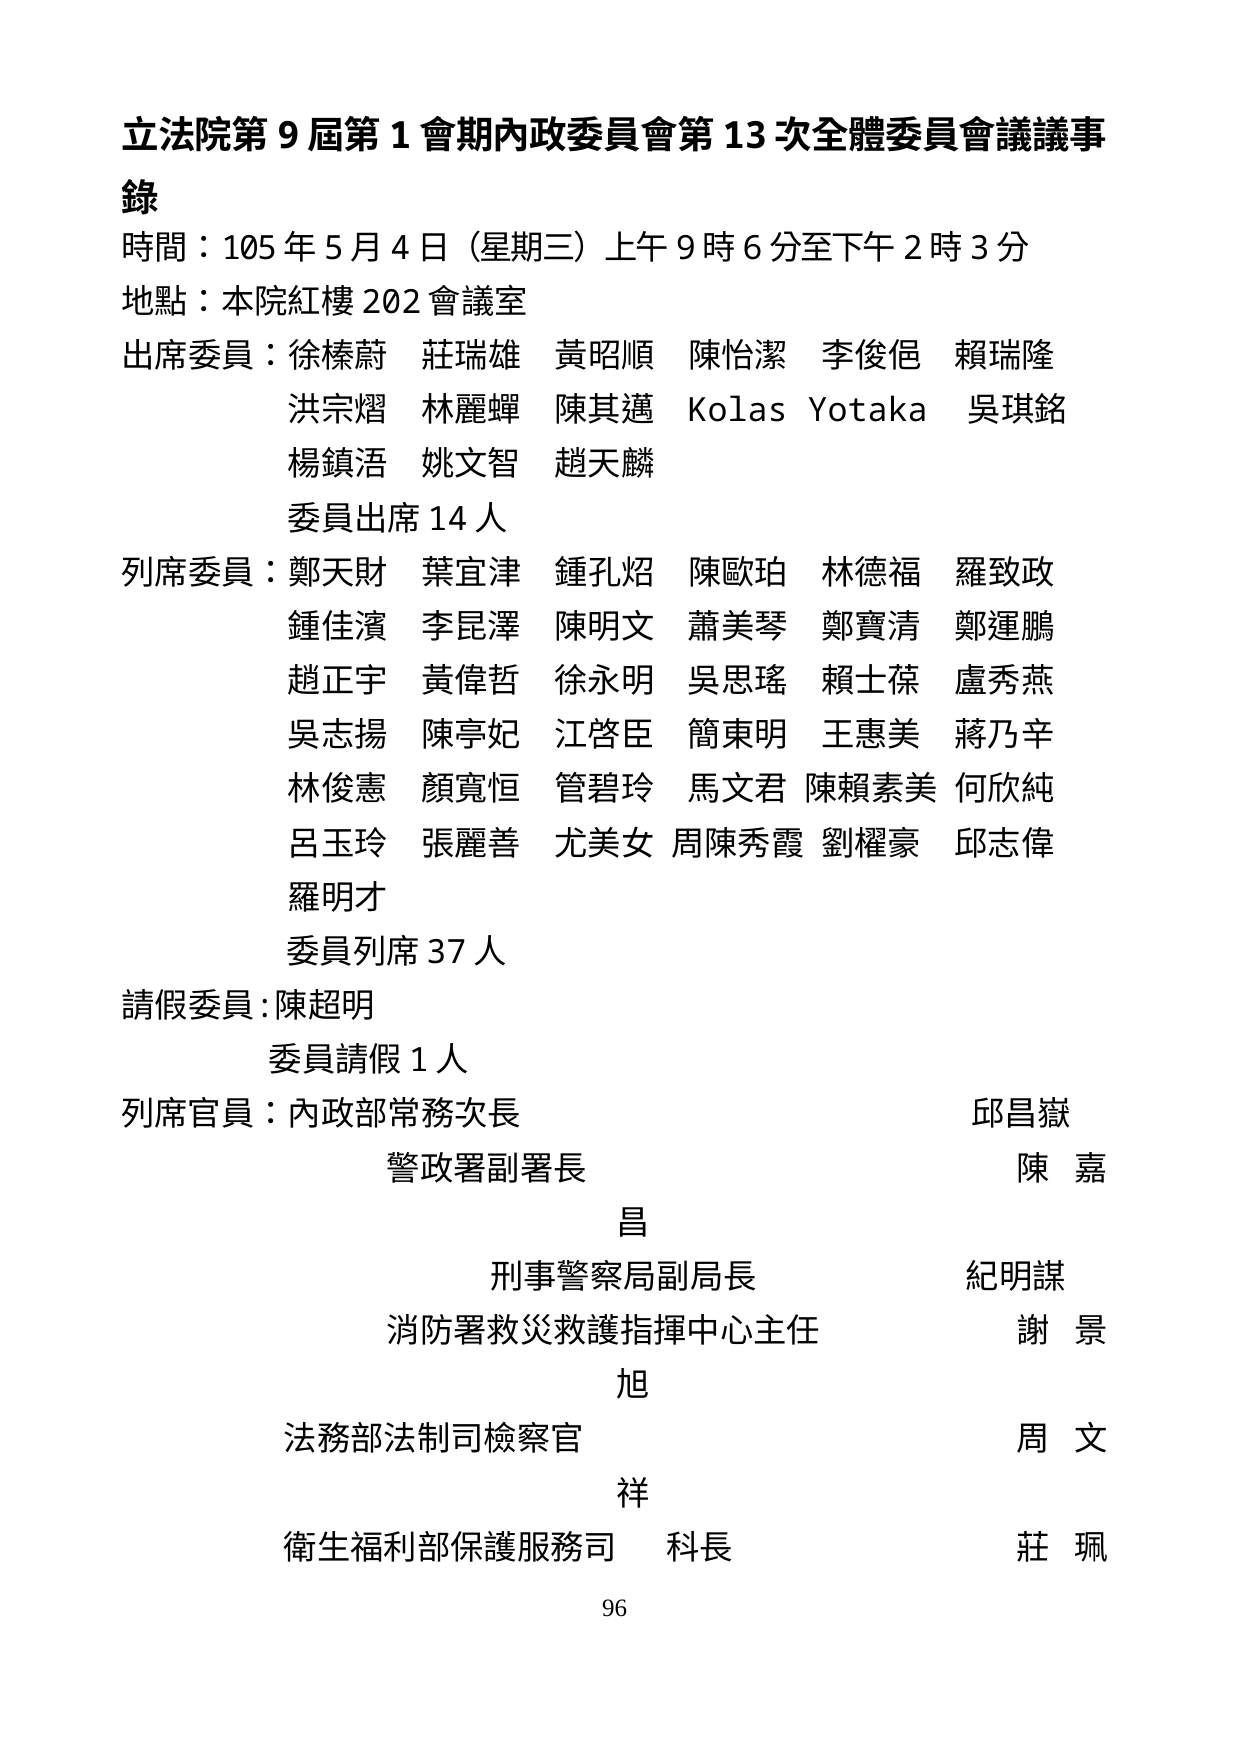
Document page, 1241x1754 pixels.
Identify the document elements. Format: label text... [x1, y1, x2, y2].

text 地點：本院紅樓202會議室 [121, 270, 1107, 324]
text 洪宗熠 林麗蟬 陳其邁 Kolas Yotaka 吳琪銘 [287, 378, 1122, 432]
text 立法院第9屆第1會期內政委員會第13次全體委員會議議事錄 [121, 91, 1107, 216]
text 委員出席14人 [287, 487, 1134, 541]
text 林俊憲 顏寬恒 管碧玲 馬文君 陳賴素美 何欣純 [287, 757, 1122, 812]
text 警政署副署長 陳嘉昌 [387, 1137, 1107, 1245]
text 列席委員：鄭天財 葉宜津 鍾孔炤 陳歐珀 林德福 羅致政 [121, 541, 1134, 595]
text 出席委員：徐榛蔚 莊瑞雄 黃昭順 陳怡潔 李俊俋 賴瑞隆 [121, 324, 1134, 378]
text 委員請假1人 [269, 1028, 1107, 1082]
text 委員列席37人 [286, 920, 1107, 974]
text 趙正宇 黃偉哲 徐永明 吳思瑤 賴士葆 盧秀燕 [287, 649, 1122, 703]
text 呂玉玲 張麗善 尤美女 周陳秀霞 劉櫂豪 邱志偉 [287, 812, 1122, 866]
text 請假委員:陳超明 [121, 974, 1134, 1028]
text 法務部法制司檢察官 周文祥 [283, 1407, 1107, 1516]
text 鍾佳濱 李昆澤 陳明文 蕭美琴 鄭寶清 鄭運鵬 [287, 595, 1122, 649]
text 時間：105年5月4日（星期三）上午9時6分至下午2時3分 [121, 216, 1107, 270]
text 刑事警察局副局長 紀明謀 [490, 1245, 1107, 1299]
text 吳志揚 陳亭妃 江啓臣 簡東明 王惠美 蔣乃辛 [287, 703, 1122, 757]
text 羅明才 [287, 866, 1122, 920]
text 列席官員：內政部常務次長 邱昌嶽 [121, 1082, 1107, 1137]
text 楊鎮浯 姚文智 趙天麟 [287, 432, 1122, 487]
text 消防署救災救護指揮中心主任 謝景旭 [387, 1299, 1107, 1407]
text 衛生福利部保護服務司 科長 莊珮 [283, 1516, 1107, 1570]
